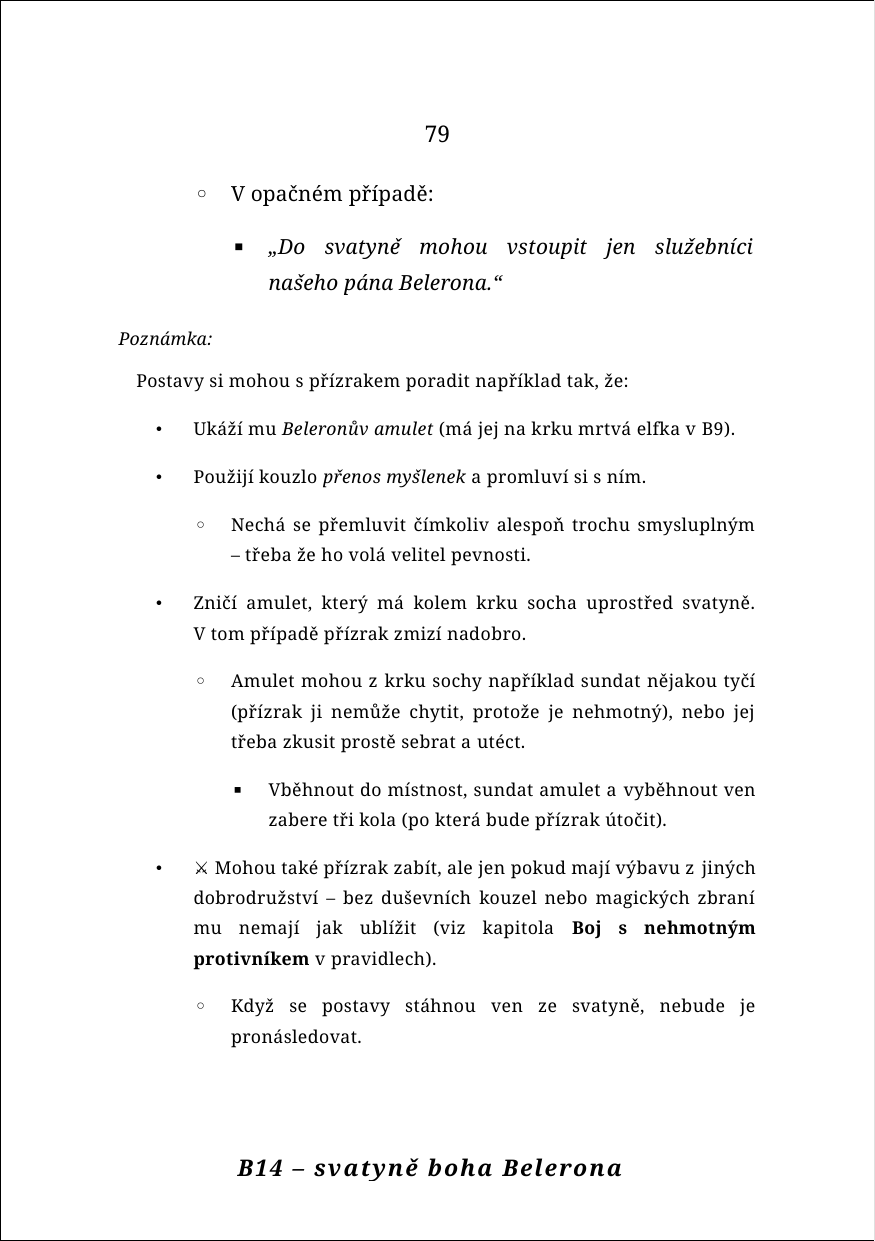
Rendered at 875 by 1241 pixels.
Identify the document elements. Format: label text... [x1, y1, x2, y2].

list Nechá se přemluvit čímkoliv alespoň trochu smysluplným – třeba že ho volá velitel pevnosti. [193, 513, 756, 567]
list Použijí kouzlo přenos myšlenek a⁠ promluví si s⁠ ním. [156, 465, 756, 489]
list Zničí amulet, který má kolem krku socha uprostřed svatyně. V⁠ tom případě přízrak zmizí nadobro. [156, 591, 756, 645]
list „Do svatyně mohou vstoupit jen služebníci našeho pána Belerona.“ [231, 232, 756, 296]
list Amulet mohou z⁠ krku sochy například sundat nějakou tyčí (přízrak ji nemůže chytit, protože je nehmotný), nebo jej třeba zkusit prostě sebrat a⁠ utéct. [193, 669, 756, 753]
list V⁠ opačném případě: [193, 179, 756, 207]
list Vběhnout do místnost, sundat amulet a⁠ vyběhnout ven zabere tři kola (po která bude přízrak útočit). [231, 777, 756, 832]
list ⚔ Mohou také přízrak zabít, ale jen pokud mají výbavu z⁠ jiných dobrodružství – bez duševních kouzel nebo magických zbraní mu nemají jak ublížit (viz kapitola Boj s⁠ nehmotným protivníkem v⁠ pravidlech). [156, 855, 756, 970]
list Když se postavy stáhnou ven ze svatyně, nebude je pronásledovat. [193, 994, 756, 1048]
list Ukáží mu Beleronův amulet (má jej na krku mrtvá elfka v⁠ B9). [156, 417, 756, 441]
text Postavy si mohou s⁠ přízrakem poradit například tak, že: [136, 369, 756, 393]
text Poznámka: [118, 327, 756, 351]
